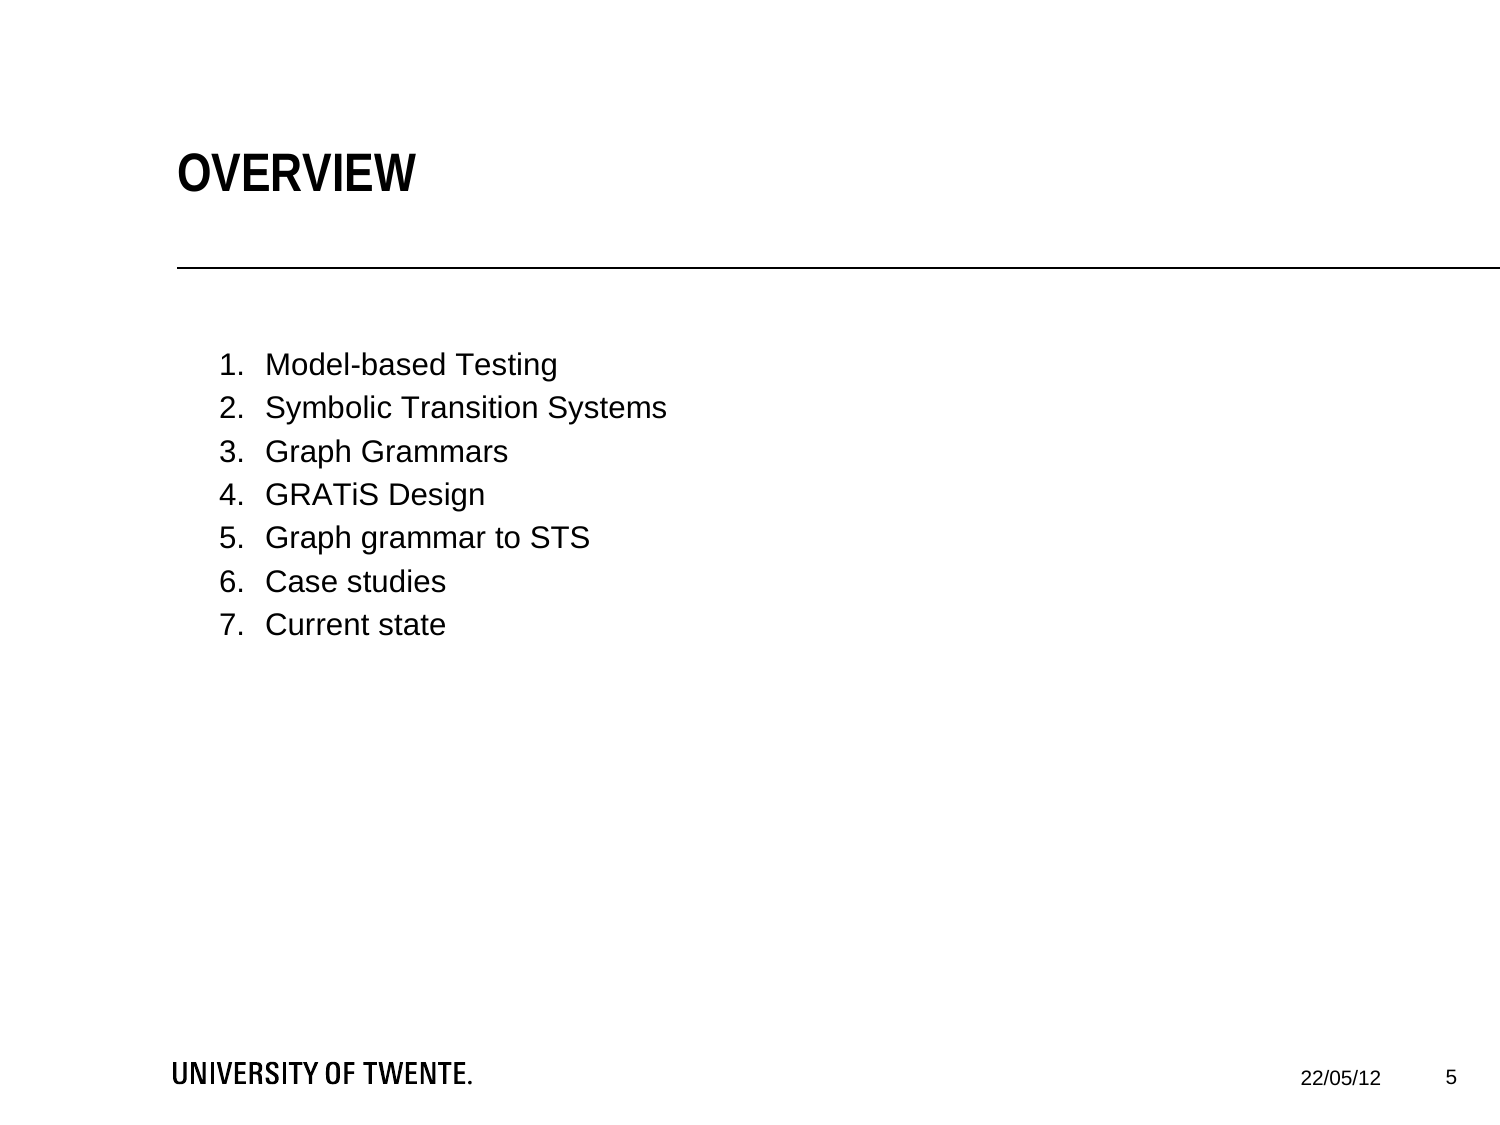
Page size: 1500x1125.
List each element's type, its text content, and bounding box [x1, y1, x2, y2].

list Model-based Testing Symbolic Transition Systems Graph Grammars GRATiS Design Graph grammar to STS Case studies Current state [177, 336, 1457, 767]
text_box 22/05/12 [1242, 1050, 1395, 1125]
title OVERVIEW [177, 59, 1458, 248]
text_box [1395, 1049, 1458, 1125]
